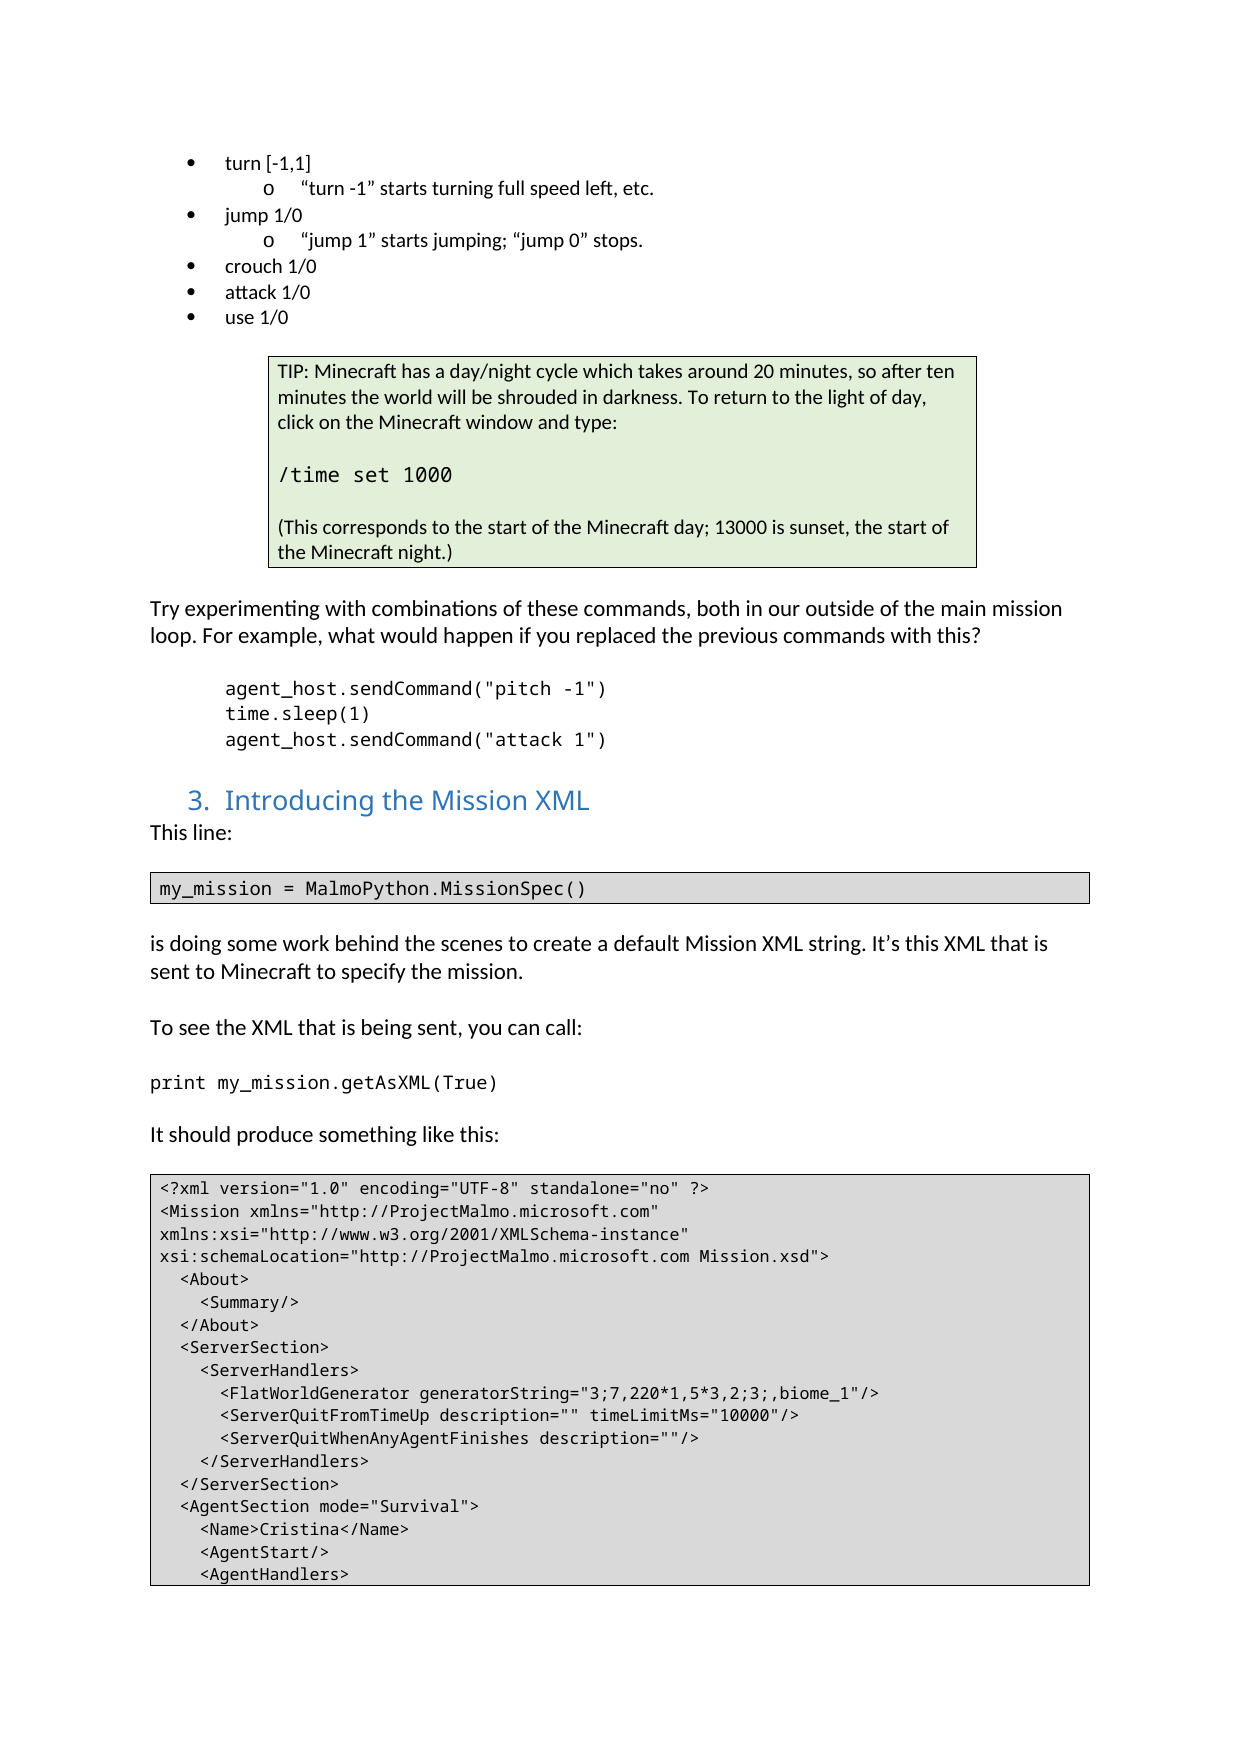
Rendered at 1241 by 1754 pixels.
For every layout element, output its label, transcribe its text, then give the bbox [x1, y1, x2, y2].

text <ServerHandlers> [151, 1356, 1089, 1378]
text <Summary/> [151, 1287, 1089, 1310]
text </ServerSection> [151, 1469, 1089, 1492]
text <ServerQuitFromTimeUp description="" timeLimitMs="10000"/> [151, 1401, 1089, 1424]
text my_mission = MalmoPython.MissionSpec() [151, 873, 1089, 903]
text time.sleep(1) [225, 701, 1090, 726]
list jump 1/0 [187, 202, 1090, 227]
text <AgentSection mode="Survival"> [151, 1492, 1089, 1514]
text /time set 1000 [269, 457, 976, 486]
text <?xml version="1.0" encoding="UTF-8" standalone="no" ?> [151, 1175, 1089, 1197]
list turn [-1,1] [187, 150, 1090, 175]
text <Mission xmlns="http://ProjectMalmo.microsoft.com" xmlns:xsi="http://www.w3.org/2001/XMLSchema-instance" xsi:schemaLocation="http://ProjectMalmo.microsoft.com Mission.xsd"> [151, 1197, 1089, 1265]
text TIP: Minecraft has a day/night cycle which takes around 20 minutes, so after ten minutes the world will be shrouded in darkness. To return to the light of day, click on the Minecraft window and type: [269, 357, 976, 432]
text <ServerQuitWhenAnyAgentFinishes description=""/> [151, 1424, 1089, 1446]
list attack 1/0 [187, 279, 1090, 304]
text To see the XML that is being sent, you can call: [150, 1013, 1090, 1041]
list “jump 1” starts jumping; “jump 0” stops. [262, 227, 1090, 254]
text Try experimenting with combinations of these commands, both in our outside of the main mission loop. For example, what would happen if you replaced the previous commands with this? [150, 594, 1090, 650]
text <AgentStart/> [151, 1537, 1089, 1560]
text <FlatWorldGenerator generatorString="3;7,220*1,5*3,2;3;,biome_1"/> [151, 1378, 1089, 1401]
list use 1/0 [187, 304, 1090, 330]
text is doing some work behind the scenes to create a default Mission XML string. It’s this XML that is sent to Minecraft to specify the mission. [150, 929, 1090, 985]
text <Name>Cristina</Name> [151, 1514, 1089, 1537]
list crouch 1/0 [187, 254, 1090, 279]
text (This corresponds to the start of the Minecraft day; 13000 is sunset, the start of the Minecraft night.) [269, 511, 976, 567]
text </About> [151, 1310, 1089, 1333]
text <AgentHandlers> [151, 1560, 1089, 1585]
subtitle Introducing the Mission XML [187, 781, 1090, 818]
text agent_host.sendCommand("attack 1") [225, 726, 1090, 752]
text This line: [150, 818, 1090, 846]
text agent_host.sendCommand("pitch -1") [225, 675, 1090, 701]
text It should produce something like this: [150, 1120, 1090, 1148]
text <About> [151, 1265, 1089, 1287]
text <ServerSection> [151, 1333, 1089, 1356]
text </ServerHandlers> [151, 1446, 1089, 1469]
list “turn -1” starts turning full speed left, etc. [262, 175, 1090, 202]
text print my_mission.getAsXML(True) [150, 1069, 1090, 1095]
